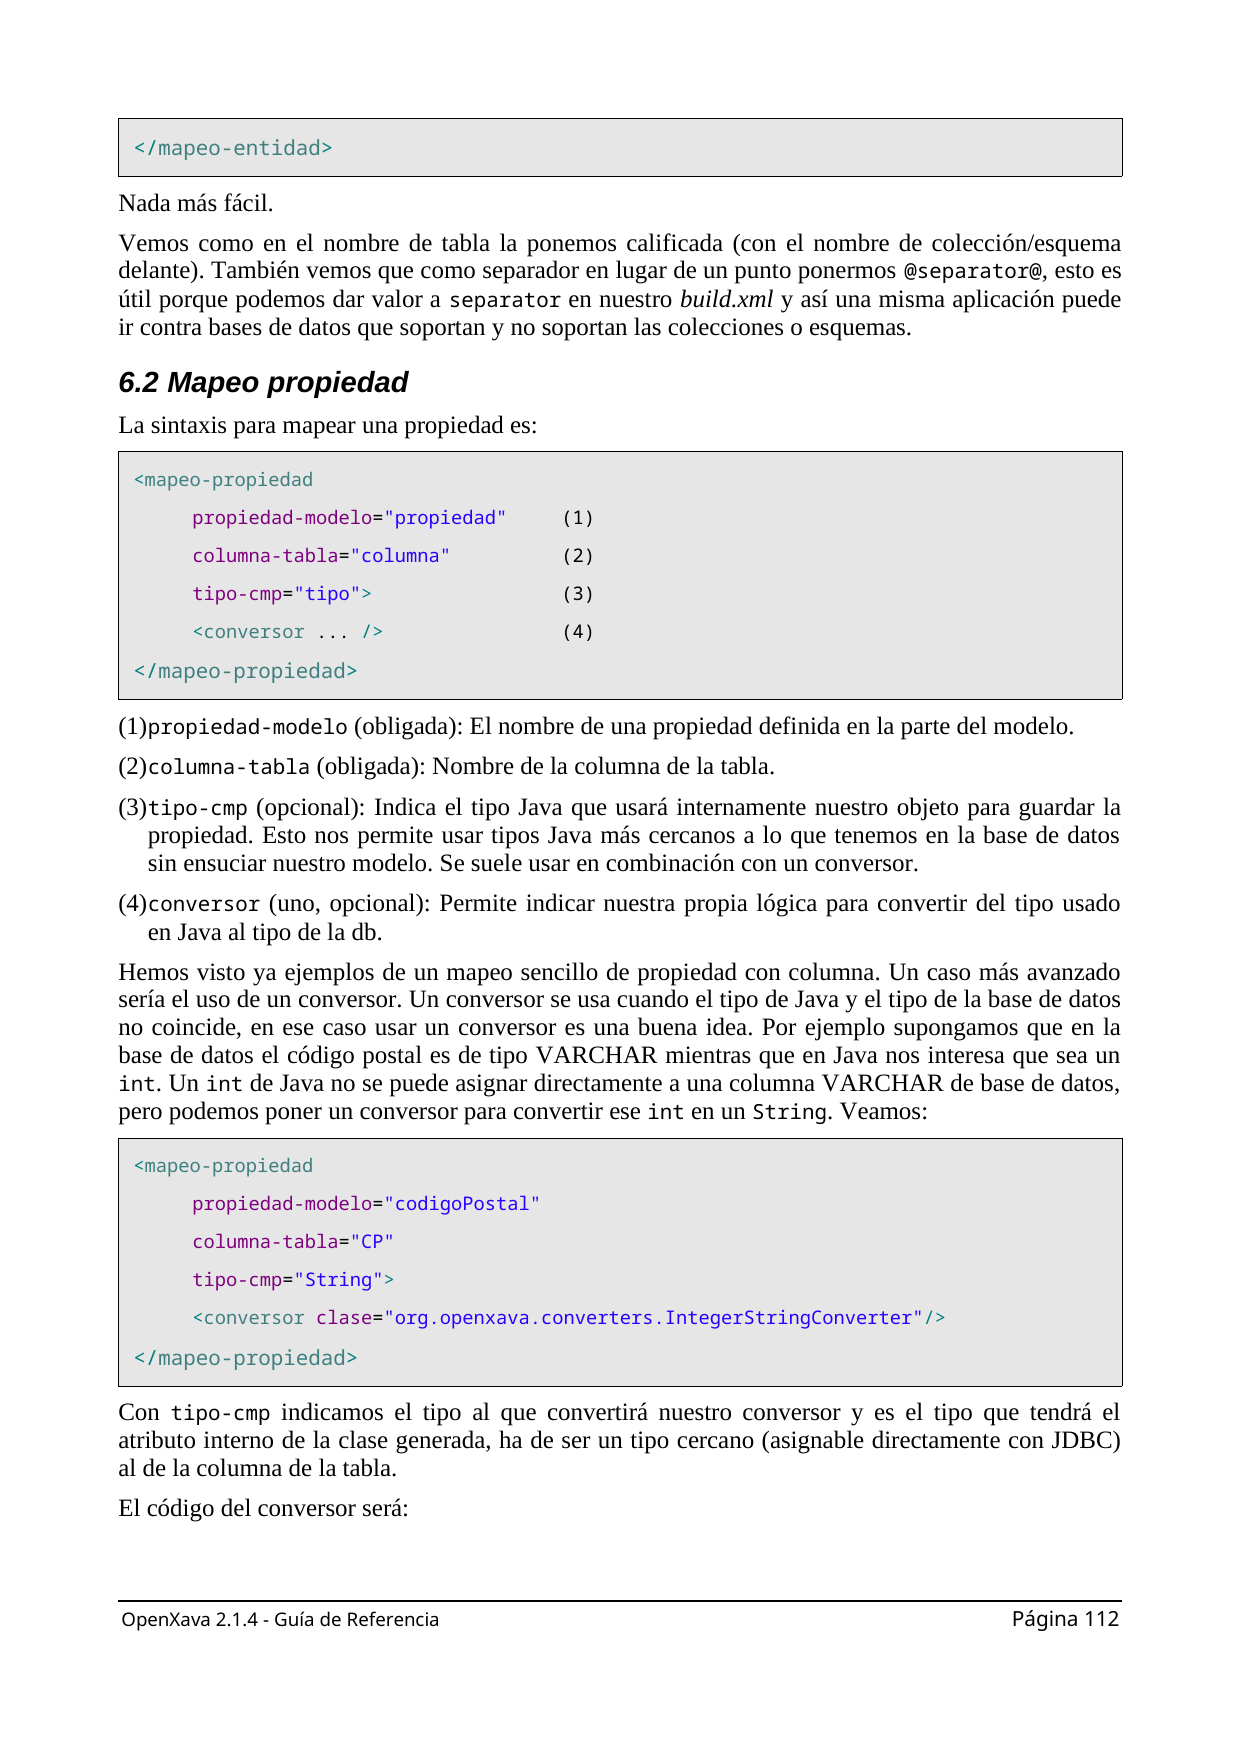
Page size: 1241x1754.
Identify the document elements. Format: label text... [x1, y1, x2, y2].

list conversor (uno, opcional): Permite indicar nuestra propia lógica para convertir del tipo usado en Java al tipo de la db. [118, 889, 1122, 945]
text </mapeo-entidad> [119, 119, 1122, 176]
text <conversor ... /> (4) [119, 603, 1122, 641]
text propiedad-modelo="propiedad" (1) [119, 489, 1122, 527]
list columna-tabla (obligada): Nombre de la columna de la tabla. [118, 752, 1122, 781]
text tipo-cmp="String"> [119, 1252, 1122, 1290]
text Hemos visto ya ejemplos de un mapeo sencillo de propiedad con columna. Un caso más avanzado sería el uso de un conversor. Un conversor se usa cuando el tipo de Java y el tipo de la base de datos no coincide, en ese caso usar un conversor es una buena idea. Por ejemplo supongamos que en la base de datos el código postal es de tipo VARCHAR mientras que en Java nos interesa que sea un int. Un int de Java no se puede asignar directamente a una columna VARCHAR de base de datos, pero podemos poner un conversor para convertir ese int en un String. Veamos: [118, 958, 1122, 1125]
text tipo-cmp="tipo"> (3) [119, 565, 1122, 603]
subtitle Mapeo propiedad [118, 366, 1122, 398]
list propiedad-modelo (obligada): El nombre de una propiedad definida en la parte del modelo. [118, 712, 1122, 740]
text <mapeo-propiedad [119, 452, 1122, 489]
text <mapeo-propiedad [119, 1139, 1122, 1176]
text </mapeo-propiedad> [119, 641, 1122, 699]
text columna-tabla="CP" [119, 1214, 1122, 1252]
text Nada más fácil. [118, 189, 1122, 216]
text </mapeo-propiedad> [119, 1328, 1122, 1386]
text Con tipo-cmp indicamos el tipo al que convertirá nuestro conversor y es el tipo que tendrá el atributo interno de la clase generada, ha de ser un tipo cercano (asignable directamente con JDBC) al de la columna de la tabla. [118, 1398, 1122, 1482]
text La sintaxis para mapear una propiedad es: [118, 411, 1122, 439]
list tipo-cmp (opcional): Indica el tipo Java que usará internamente nuestro objeto para guardar la propiedad. Esto nos permite usar tipos Java más cercanos a lo que tenemos en la base de datos sin ensuciar nuestro modelo. Se suele usar en combinación con un conversor. [118, 793, 1122, 877]
text <conversor clase="org.openxava.converters.IntegerStringConverter"/> [119, 1290, 1122, 1328]
text columna-tabla="columna" (2) [119, 527, 1122, 565]
text propiedad-modelo="codigoPostal" [119, 1176, 1122, 1214]
text Vemos como en el nombre de tabla la ponemos calificada (con el nombre de colección/esquema delante). También vemos que como separador en lugar de un punto ponermos @separator@, esto es útil porque podemos dar valor a separator en nuestro build.xml y así una misma aplicación puede ir contra bases de datos que soportan y no soportan las colecciones o esquemas. [118, 229, 1122, 341]
text El código del conversor será: [118, 1494, 1122, 1522]
